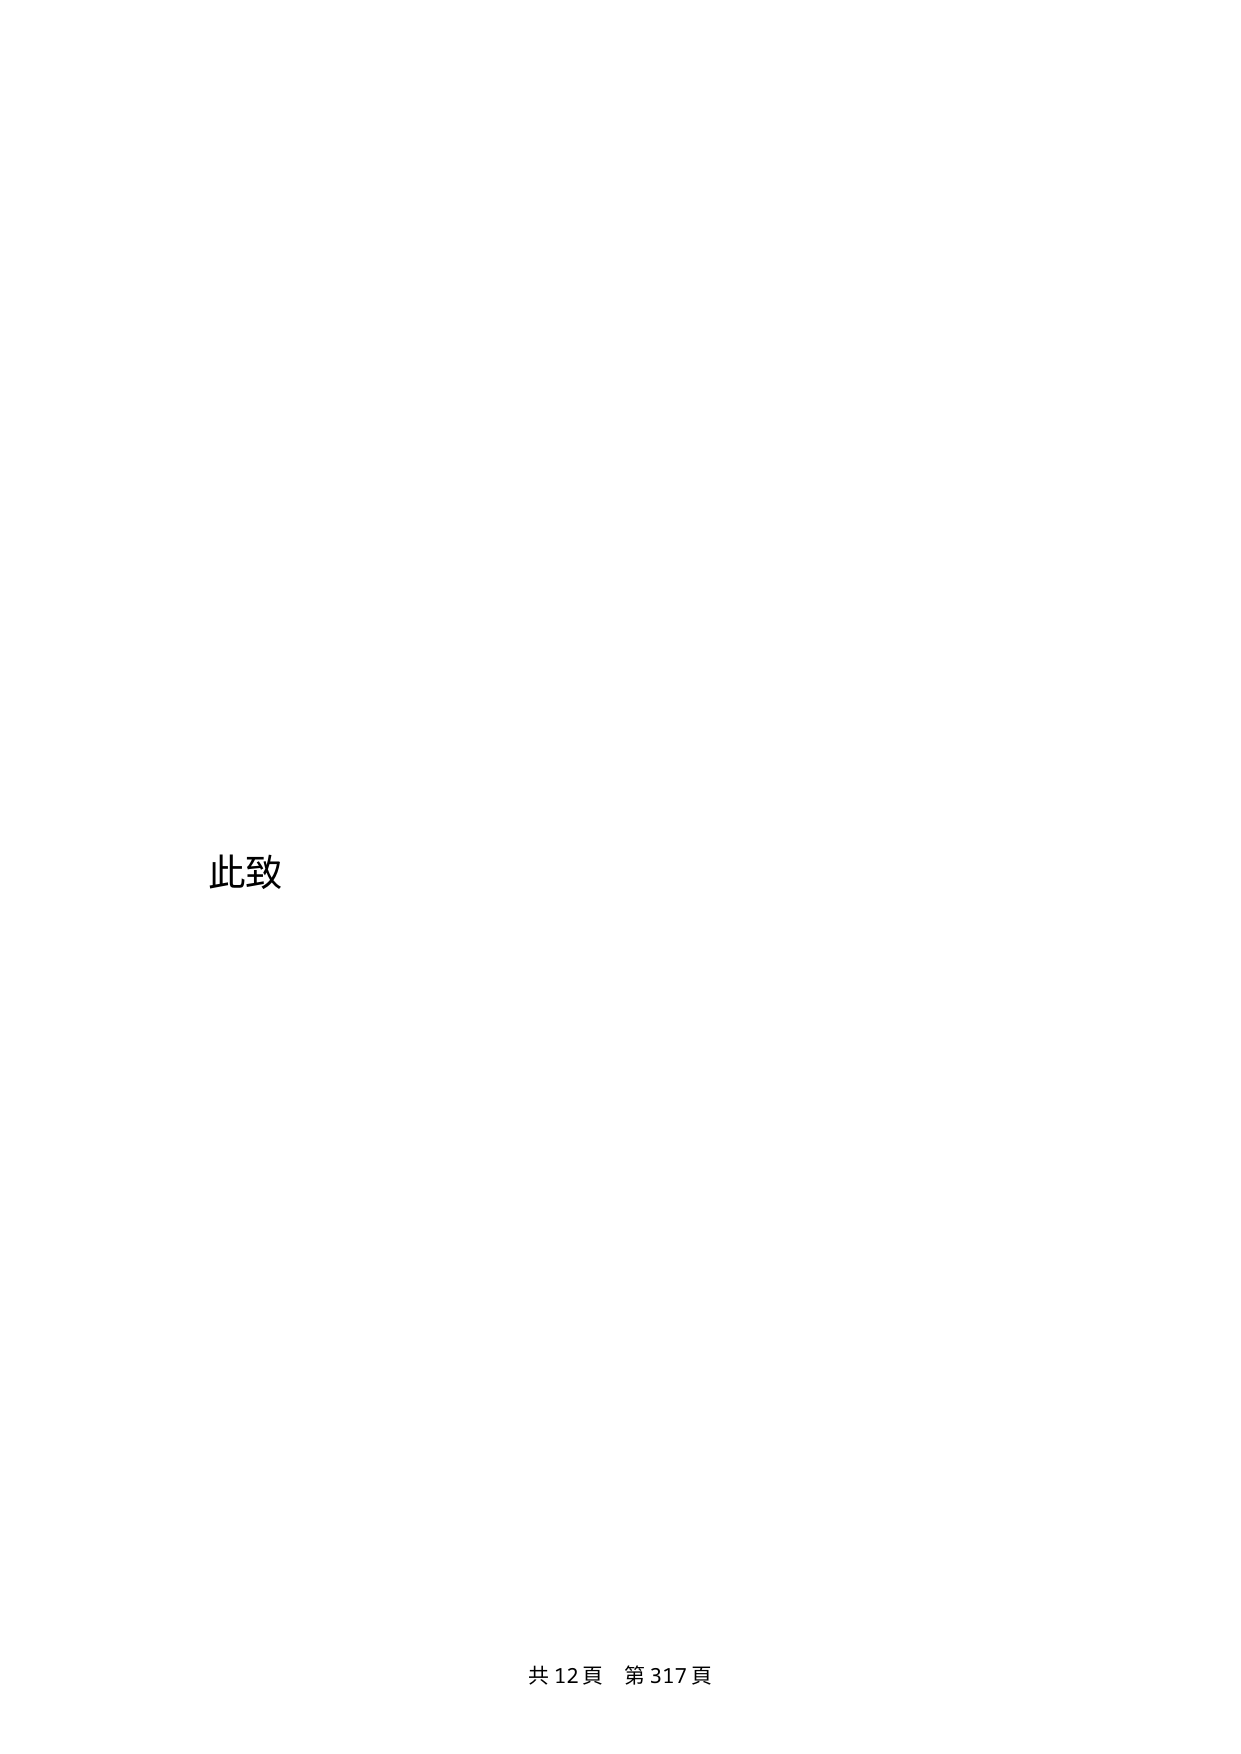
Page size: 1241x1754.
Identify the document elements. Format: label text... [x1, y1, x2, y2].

text 此致 [118, 828, 1122, 891]
